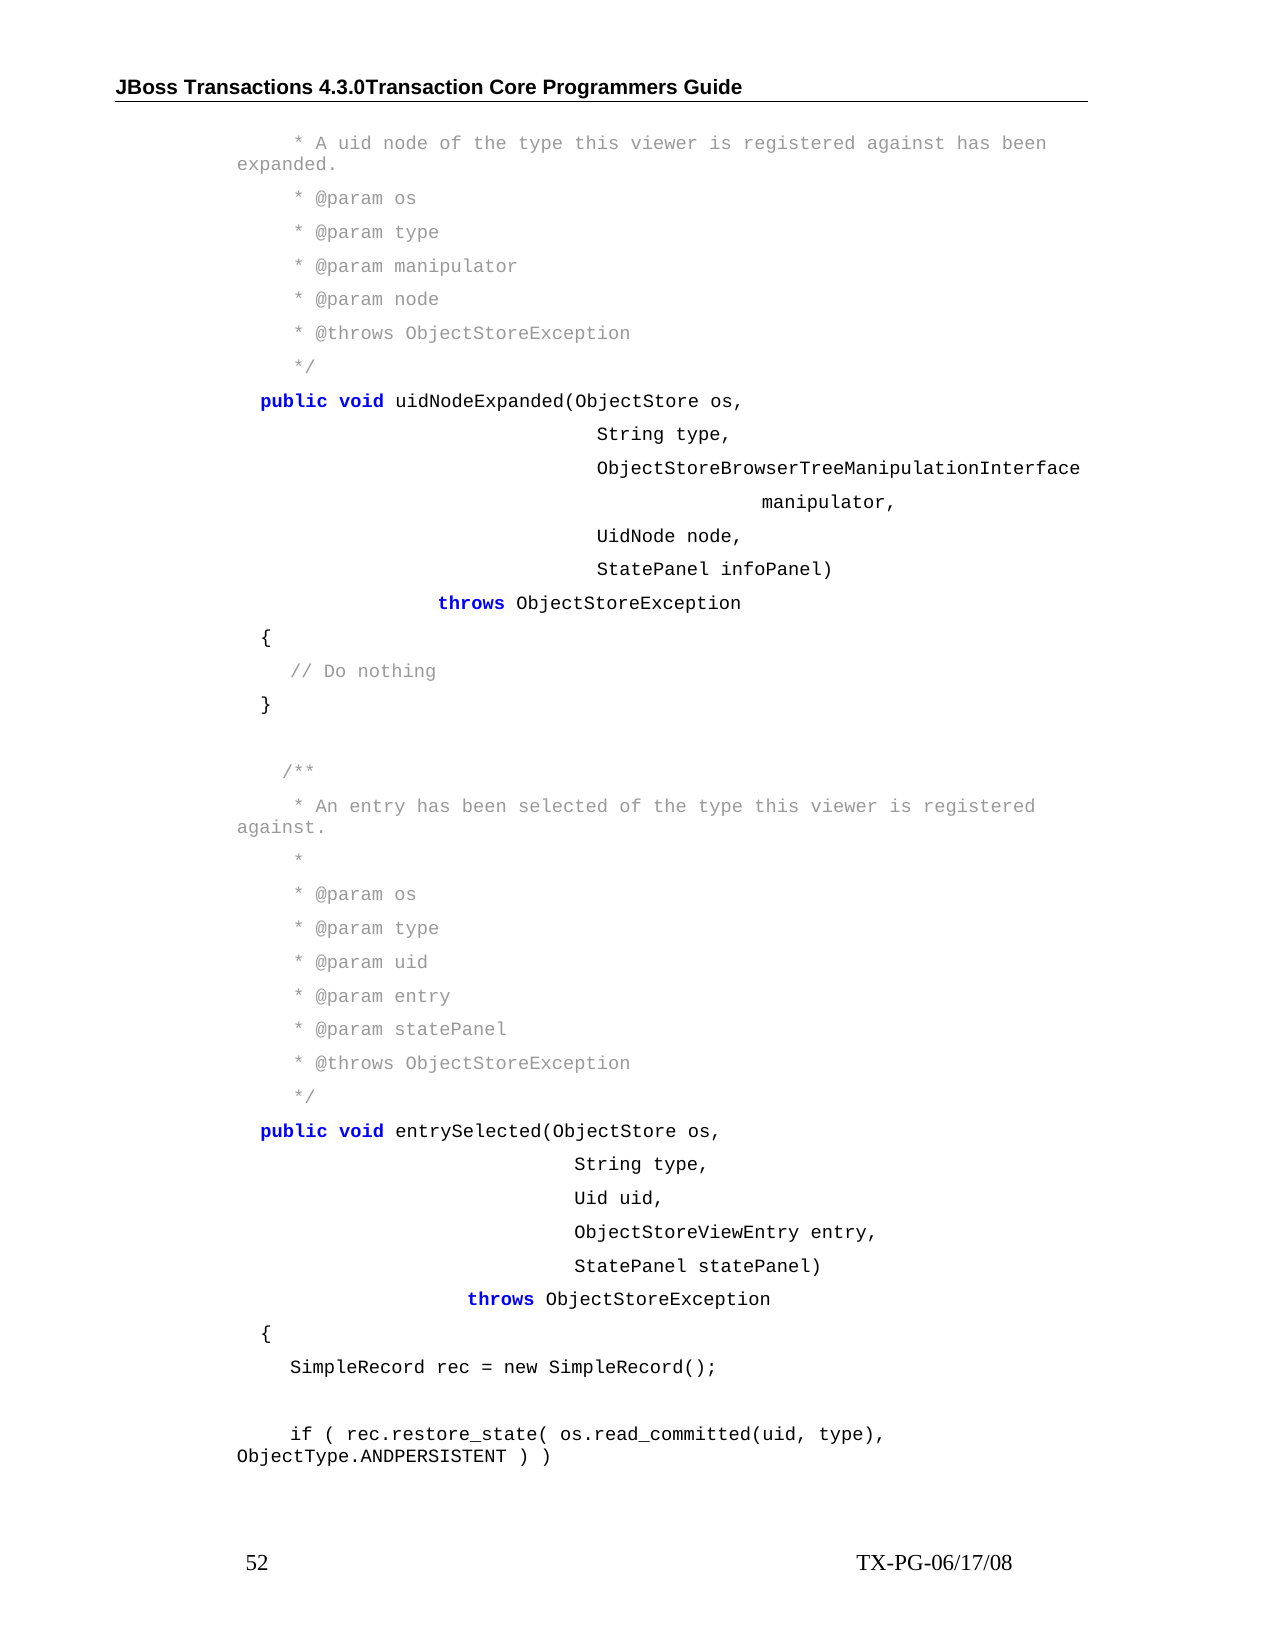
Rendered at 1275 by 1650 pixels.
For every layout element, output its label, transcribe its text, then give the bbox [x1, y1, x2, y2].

text public void entrySelected(ObjectStore os, [237, 1121, 1088, 1143]
text * An entry has been selected of the type this viewer is registered against. [237, 796, 1088, 839]
text * @param manipulator [237, 256, 1088, 278]
text throws ObjectStoreException [237, 1290, 1088, 1311]
text * @param statePanel [237, 1020, 1088, 1041]
text StatePanel infoPanel) [237, 560, 1088, 581]
text public void uidNodeExpanded(ObjectStore os, [237, 391, 1088, 413]
text */ [237, 1088, 1088, 1109]
text /** [237, 763, 1088, 784]
text * @param os [237, 189, 1088, 210]
text * @throws ObjectStoreException [237, 324, 1088, 345]
text { [237, 628, 1088, 649]
text * [237, 851, 1088, 873]
text String type, [237, 1155, 1088, 1176]
text StatePanel statePanel) [237, 1256, 1088, 1278]
text ObjectStoreViewEntry entry, [237, 1223, 1088, 1244]
text } [237, 695, 1088, 716]
text * @param entry [237, 986, 1088, 1008]
text * @param type [237, 919, 1088, 940]
text UidNode node, [237, 526, 1088, 548]
text */ [237, 358, 1088, 379]
text // Do nothing [237, 661, 1088, 683]
text String type, [237, 425, 1088, 446]
text * @throws ObjectStoreException [237, 1054, 1088, 1075]
text { [237, 1324, 1088, 1345]
text manipulator, [237, 493, 1088, 514]
text * @param node [237, 290, 1088, 311]
text if ( rec.restore_state( os.read_committed(uid, type), ObjectType.ANDPERSISTENT ) ) [237, 1425, 1088, 1468]
text * A uid node of the type this viewer is registered against has been expanded. [237, 134, 1088, 176]
text * @param uid [237, 953, 1088, 974]
text * @param os [237, 885, 1088, 906]
text SimpleRecord rec = new SimpleRecord(); [237, 1358, 1088, 1379]
text Uid uid, [237, 1189, 1088, 1210]
text * @param type [237, 223, 1088, 244]
text throws ObjectStoreException [237, 594, 1088, 615]
text ObjectStoreBrowserTreeManipulationInterface [237, 459, 1088, 480]
